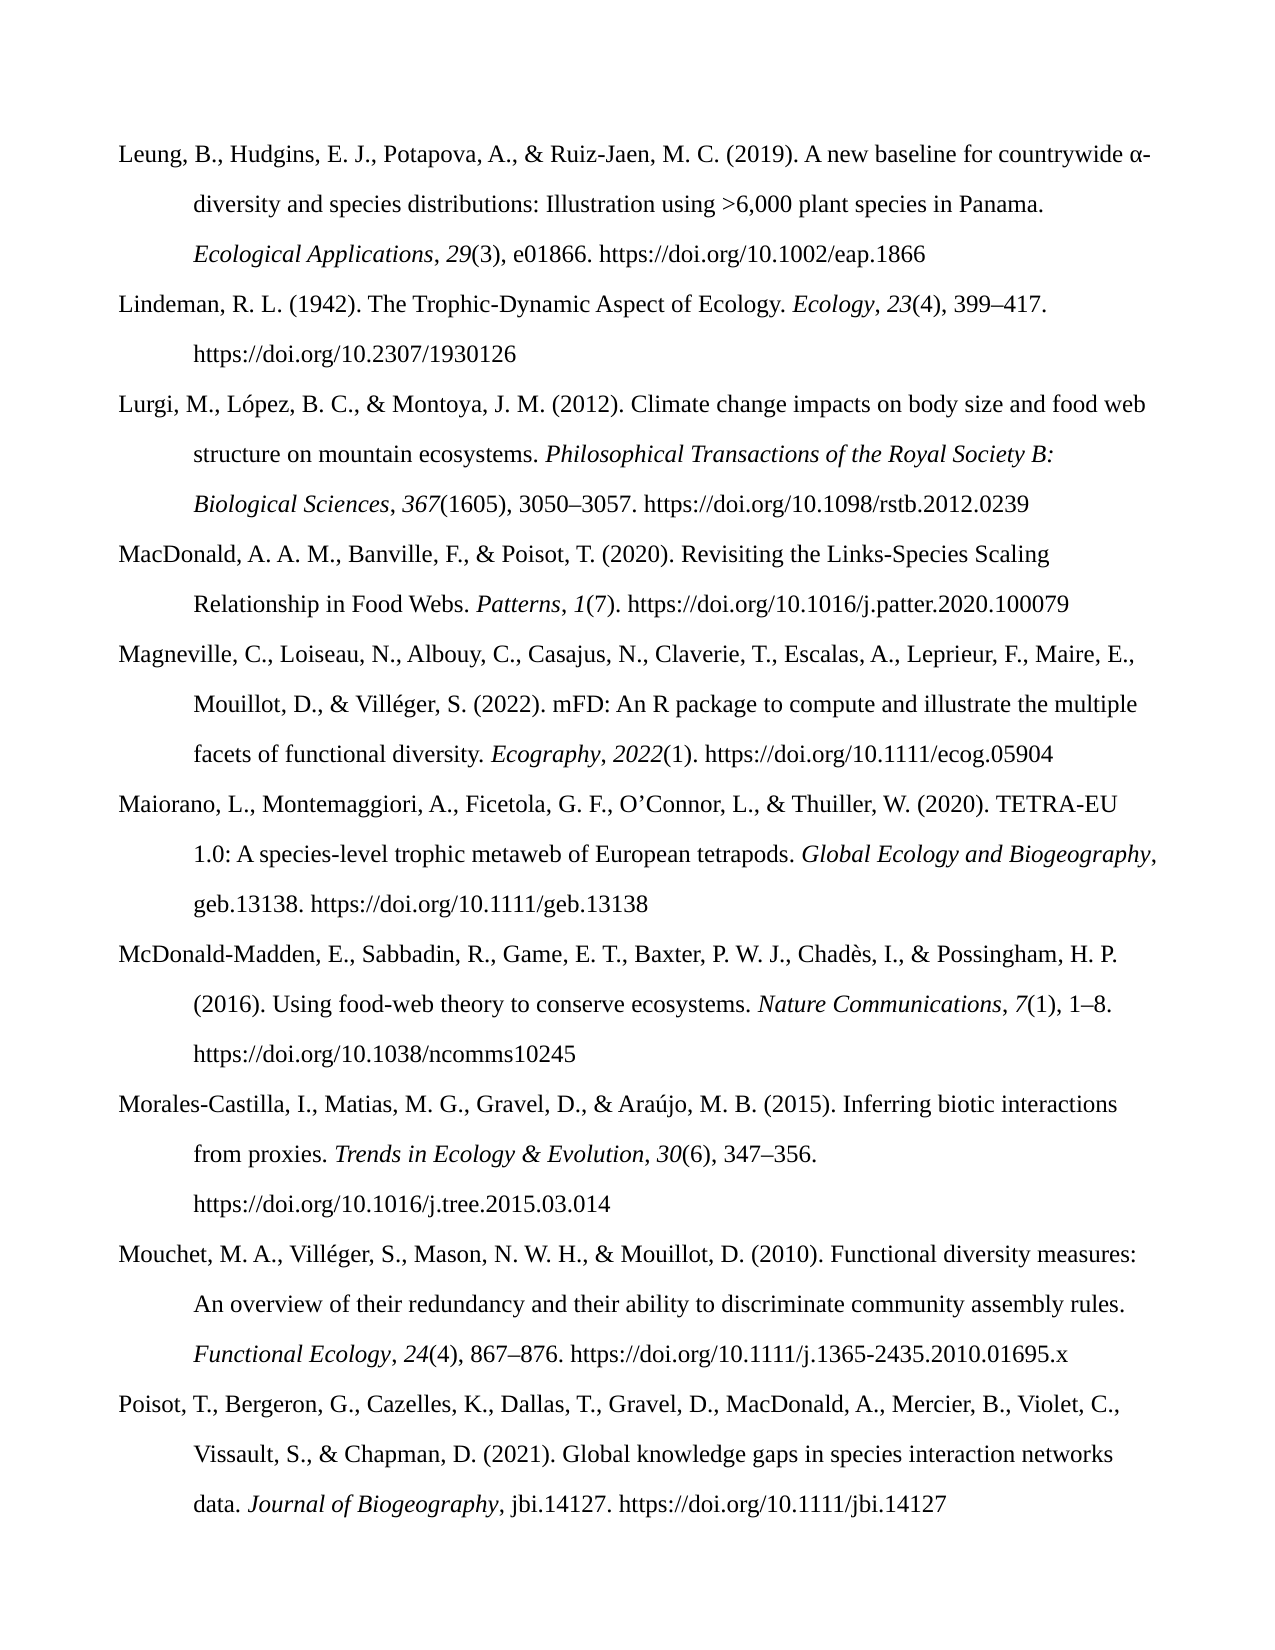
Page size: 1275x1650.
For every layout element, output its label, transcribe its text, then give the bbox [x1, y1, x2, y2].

text Lurgi, M., López, B. C., & Montoya, J. M. (2012). Climate change impacts on body size and food web structure on mountain ecosystems. Philosophical Transactions of the Royal Society B: Biological Sciences, 367(1605), 3050–3057. https://doi.org/10.1098/rstb.2012.0239 [118, 368, 1157, 518]
text Leung, B., Hudgins, E. J., Potapova, A., & Ruiz-Jaen, M. C. (2019). A new baseline for countrywide α-diversity and species distributions: Illustration using >6,000 plant species in Panama. Ecological Applications, 29(3), e01866. https://doi.org/10.1002/eap.1866 [118, 118, 1157, 268]
text Magneville, C., Loiseau, N., Albouy, C., Casajus, N., Claverie, T., Escalas, A., Leprieur, F., Maire, E., Mouillot, D., & Villéger, S. (2022). mFD: An R package to compute and illustrate the multiple facets of functional diversity. Ecography, 2022(1). https://doi.org/10.1111/ecog.05904 [118, 618, 1157, 768]
text Poisot, T., Bergeron, G., Cazelles, K., Dallas, T., Gravel, D., MacDonald, A., Mercier, B., Violet, C., Vissault, S., & Chapman, D. (2021). Global knowledge gaps in species interaction networks data. Journal of Biogeography, jbi.14127. https://doi.org/10.1111/jbi.14127 [118, 1368, 1157, 1518]
text McDonald-Madden, E., Sabbadin, R., Game, E. T., Baxter, P. W. J., Chadès, I., & Possingham, H. P. (2016). Using food-web theory to conserve ecosystems. Nature Communications, 7(1), 1–8. https://doi.org/10.1038/ncomms10245 [118, 918, 1157, 1068]
text Maiorano, L., Montemaggiori, A., Ficetola, G. F., O’Connor, L., & Thuiller, W. (2020). TETRA‐EU 1.0: A species‐level trophic metaweb of European tetrapods. Global Ecology and Biogeography, geb.13138. https://doi.org/10.1111/geb.13138 [118, 768, 1157, 918]
text Lindeman, R. L. (1942). The Trophic-Dynamic Aspect of Ecology. Ecology, 23(4), 399–417. https://doi.org/10.2307/1930126 [118, 268, 1157, 368]
text Morales-Castilla, I., Matias, M. G., Gravel, D., & Araújo, M. B. (2015). Inferring biotic interactions from proxies. Trends in Ecology & Evolution, 30(6), 347–356. https://doi.org/10.1016/j.tree.2015.03.014 [118, 1068, 1157, 1218]
text Mouchet, M. A., Villéger, S., Mason, N. W. H., & Mouillot, D. (2010). Functional diversity measures: An overview of their redundancy and their ability to discriminate community assembly rules. Functional Ecology, 24(4), 867–876. https://doi.org/10.1111/j.1365-2435.2010.01695.x [118, 1218, 1157, 1368]
text MacDonald, A. A. M., Banville, F., & Poisot, T. (2020). Revisiting the Links-Species Scaling Relationship in Food Webs. Patterns, 1(7). https://doi.org/10.1016/j.patter.2020.100079 [118, 518, 1157, 618]
